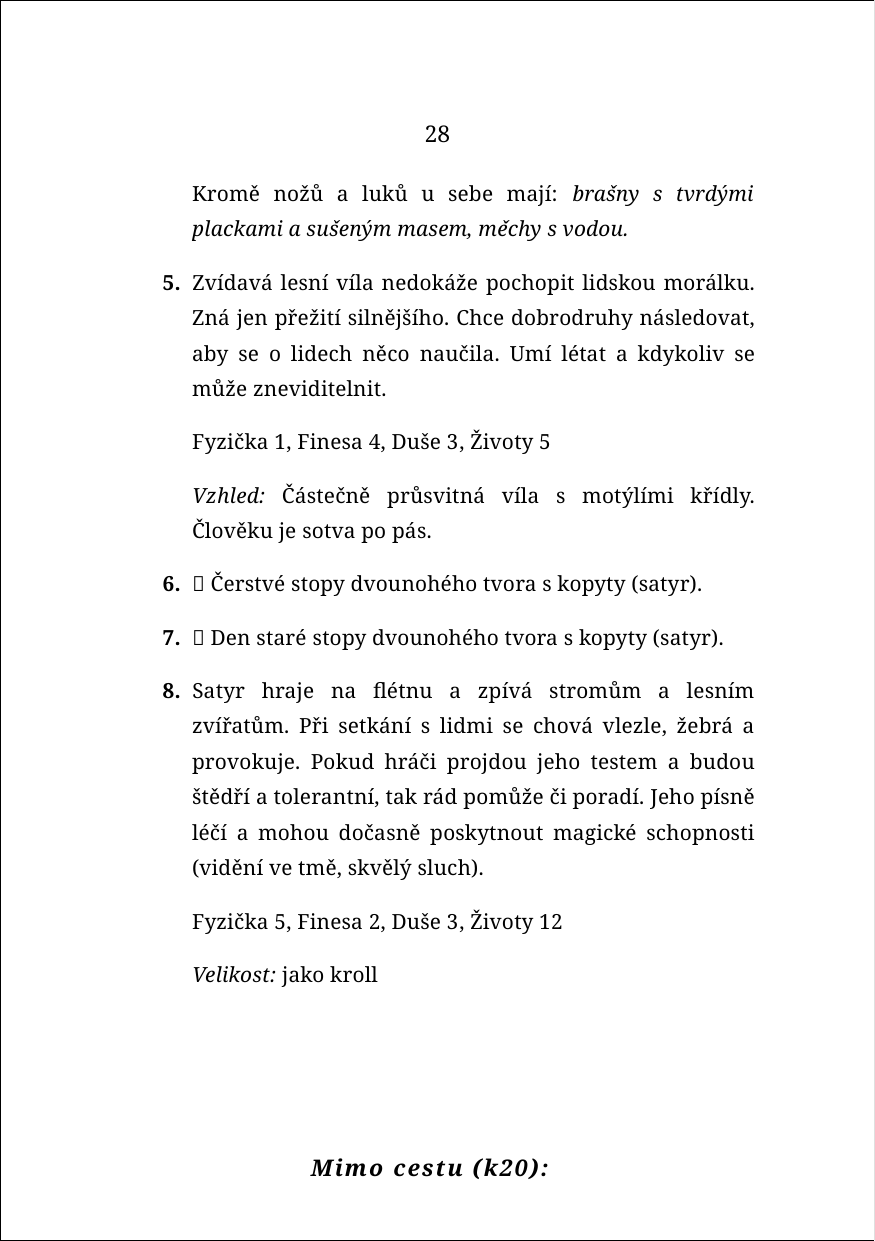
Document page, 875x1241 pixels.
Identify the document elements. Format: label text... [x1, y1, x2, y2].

list Velikost: jako kroll [162, 960, 756, 988]
list Vzhled: Částečně průsvitná víla s motýlími křídly. Člověku je sotva po pás. [162, 481, 756, 545]
list Zvídavá lesní víla nedokáže pochopit lidskou morálku. Zná jen přežití silnějšího. Chce dobrodruhy následovat, aby se o lidech něco naučila. Umí létat a kdykoliv se může zneviditelnit. [162, 268, 756, 403]
list Fyzička 1, Finesa 4, Duše 3, Životy 5 [162, 427, 756, 456]
list Fyzička 5, Finesa 2, Duše 3, Životy 12 [162, 907, 756, 935]
list Kromě nožů a luků u sebe mají: brašny s tvrdými plackami a sušeným masem, měchy s vodou. [162, 179, 756, 243]
list 👣 Čerstvé stopy dvounohého tvora s kopyty (satyr). [162, 569, 756, 598]
list 👣 Den staré stopy dvounohého tvora s kopyty (satyr). [162, 623, 756, 651]
list Satyr hraje na flétnu a zpívá stromům a lesním zvířatům. Při setkání s lidmi se chová vlezle, žebrá a provokuje. Pokud hráči projdou jeho testem a budou štědří a tolerantní, tak rád pomůže či poradí. Jeho písně léčí a mohou dočasně poskytnout magické schopnosti (vidění ve tmě, skvělý sluch). [162, 676, 756, 882]
